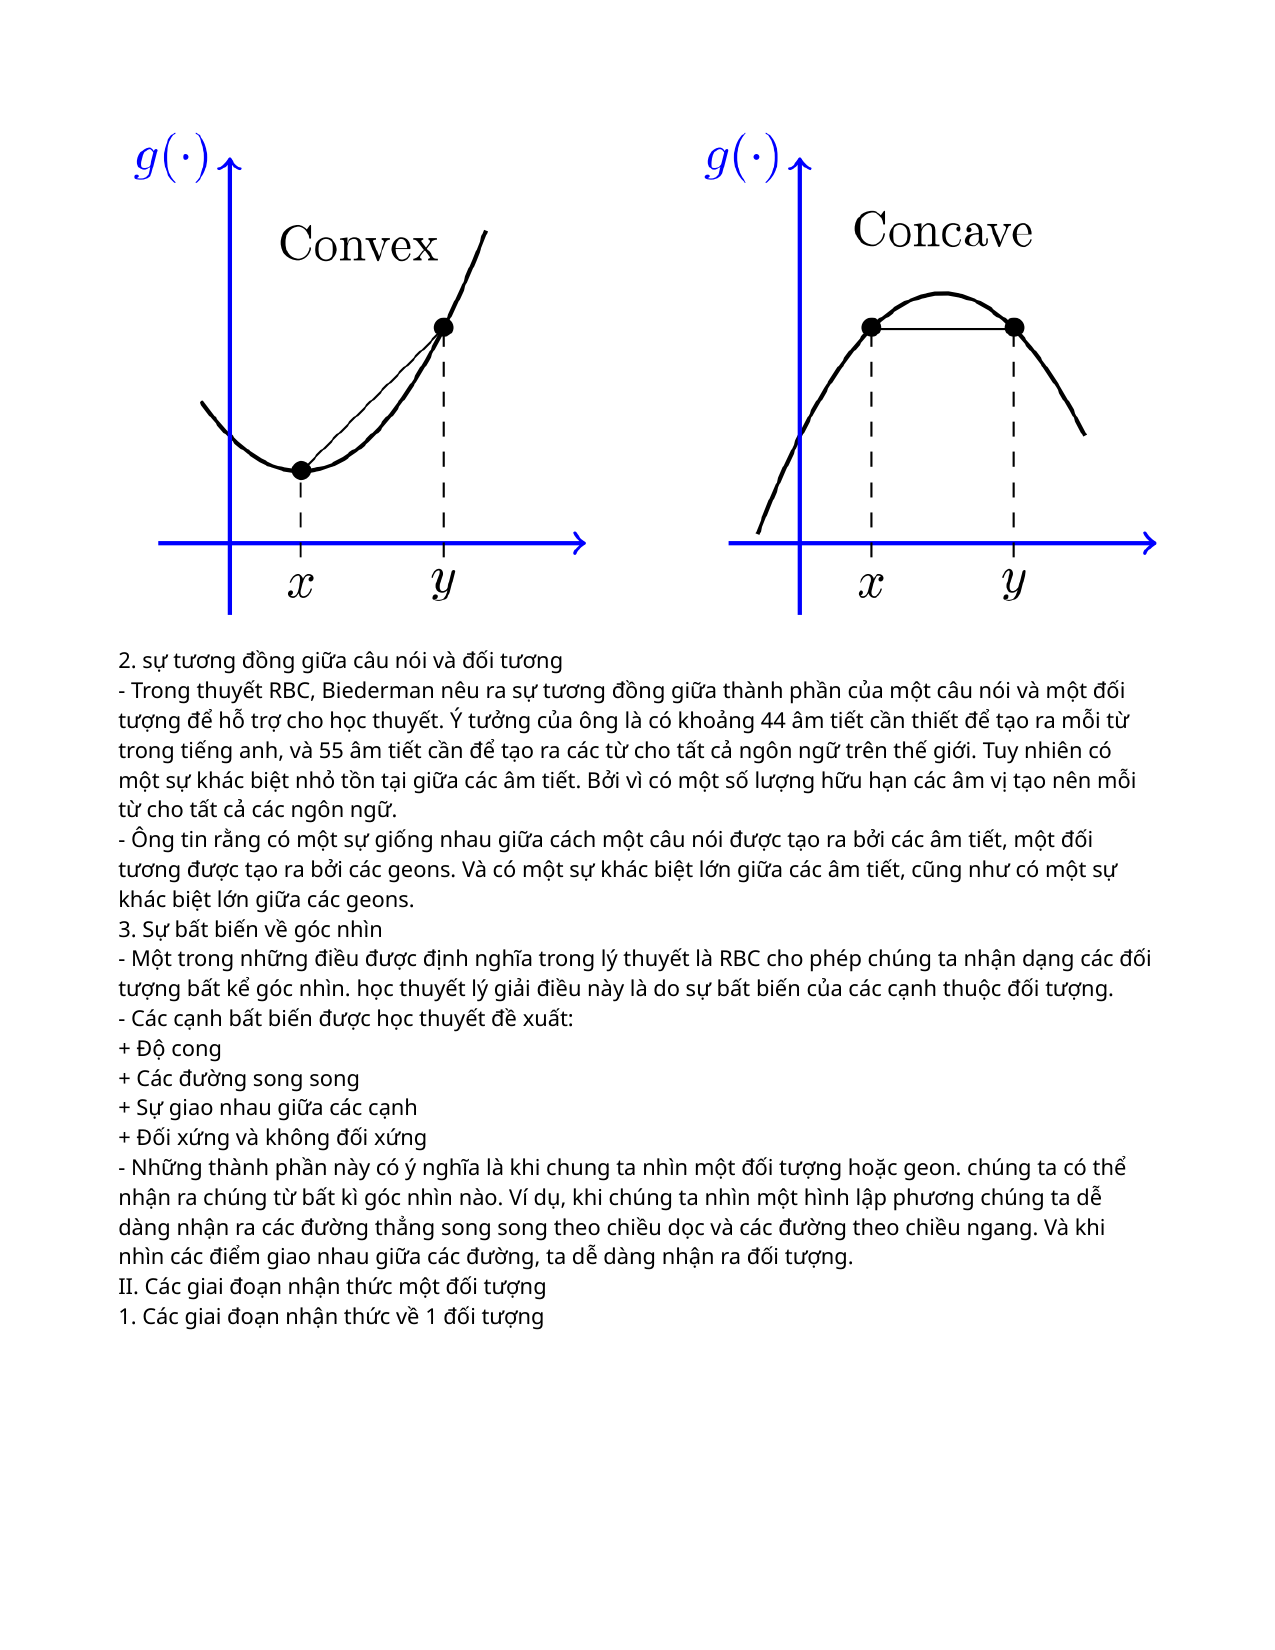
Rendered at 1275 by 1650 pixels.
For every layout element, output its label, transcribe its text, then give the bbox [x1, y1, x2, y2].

text - Một trong những điều được định nghĩa trong lý thuyết là RBC cho phép chúng ta nhận dạng các đối tượng bất kể góc nhìn. học thuyết lý giải điều này là do sự bất biến của các cạnh thuộc đối tượng. [118, 943, 1157, 1003]
text II. Các giai đoạn nhận thức một đối tượng [118, 1271, 1157, 1301]
text 2. sự tương đồng giữa câu nói và đối tương [118, 646, 1157, 675]
text + Đối xứng và không đối xứng [118, 1122, 1157, 1152]
text - Ông tin rằng có một sự giống nhau giữa cách một câu nói được tạo ra bởi các âm tiết, một đối tương được tạo ra bởi các geons. Và có một sự khác biệt lớn giữa các âm tiết, cũng như có một sự khác biệt lớn giữa các geons. [118, 824, 1157, 914]
text 3. Sự bất biến về góc nhìn [118, 914, 1157, 943]
text + Các đường song song [118, 1063, 1157, 1092]
text - Các cạnh bất biến được học thuyết đề xuất: [118, 1003, 1157, 1033]
text + Sự giao nhau giữa các cạnh [118, 1092, 1157, 1122]
text - Trong thuyết RBC, Biederman nêu ra sự tương đồng giữa thành phần của một câu nói và một đối tượng để hỗ trợ cho học thuyết. Ý tưởng của ông là có khoảng 44 âm tiết cần thiết để tạo ra mỗi từ trong tiếng anh, và 55 âm tiết cần để tạo ra các từ cho tất cả ngôn ngữ trên thế giới. Tuy nhiên có một sự khác biệt nhỏ tồn tại giữa các âm tiết. Bởi vì có một số lượng hữu hạn các âm vị tạo nên mỗi từ cho tất cả các ngôn ngữ. [118, 675, 1157, 824]
picture [118, 118, 1157, 616]
text + Độ cong [118, 1033, 1157, 1063]
text - Những thành phần này có ý nghĩa là khi chung ta nhìn một đối tượng hoặc geon. chúng ta có thể nhận ra chúng từ bất kì góc nhìn nào. Ví dụ, khi chúng ta nhìn một hình lập phương chúng ta dễ dàng nhận ra các đường thẳng song song theo chiều dọc và các đường theo chiều ngang. Và khi nhìn các điểm giao nhau giữa các đường, ta dễ dàng nhận ra đối tượng. [118, 1152, 1157, 1271]
text 1. Các giai đoạn nhận thức về 1 đối tượng [118, 1301, 1157, 1331]
